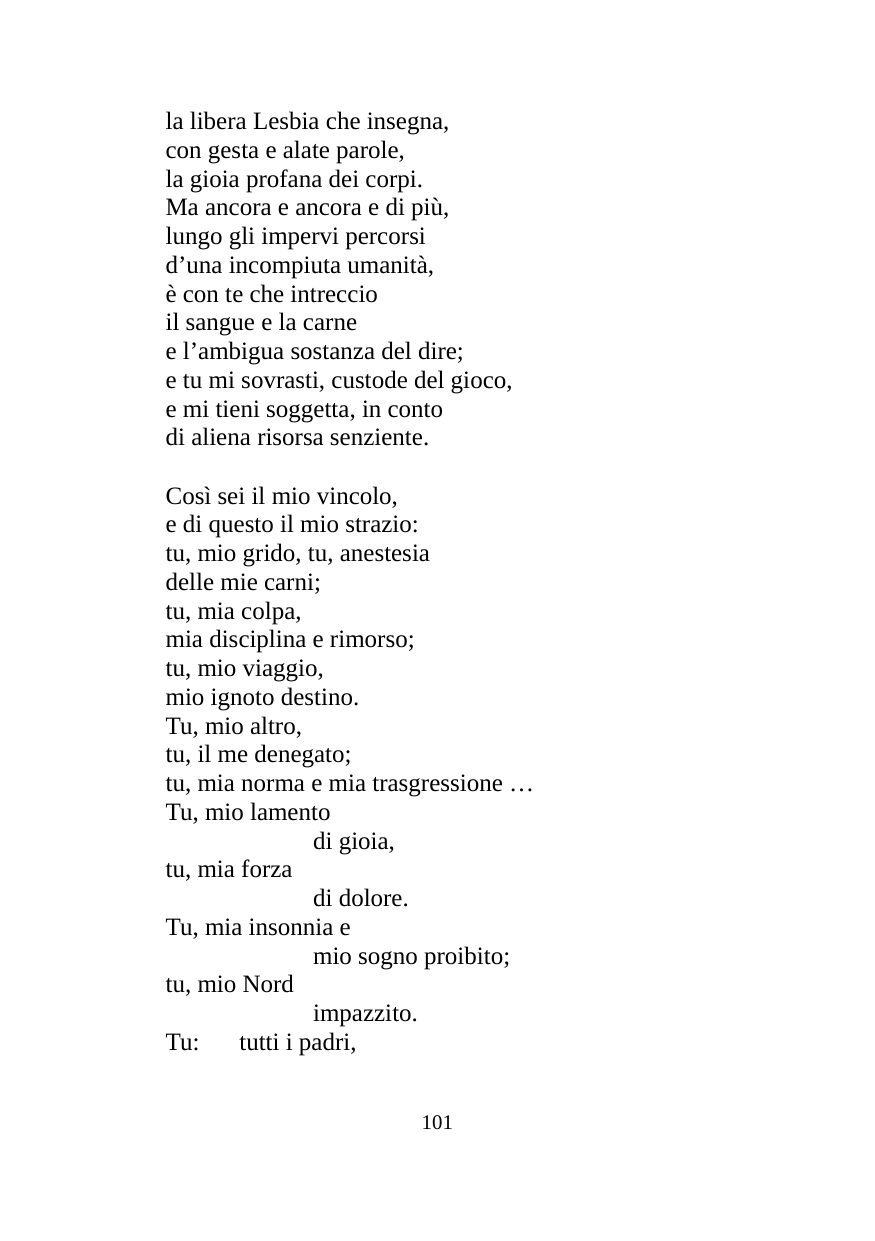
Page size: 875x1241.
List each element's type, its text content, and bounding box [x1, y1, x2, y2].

text Così sei il mio vincolo, e di questo il mio strazio: tu, mio grido, tu, anestesia delle mie carni; tu, mia colpa, mia disciplina e rimorso; tu, mio viaggio, mio ignoto destino. Tu, mio altro, tu, il me denegato; tu, mia norma e mia trasgressione … Tu, mio lamento [165, 481, 768, 826]
text tu, mia forza [165, 854, 768, 883]
text di gioia, [313, 826, 768, 854]
text mio sogno proibito; [313, 941, 768, 969]
text la libera Lesbia che insegna, con gesta e alate parole, la gioia profana dei corpi. Ma ancora e ancora e di più, lungo gli impervi percorsi d’una incompiuta umanità, è con te che intreccio il sangue e la carne e l’ambigua sostanza del dire; e tu mi sovrasti, custode del gioco, e mi tieni soggetta, in conto di aliena risorsa senziente. [165, 106, 768, 451]
text Tu: tutti i padri, [165, 1027, 768, 1056]
text impazzito. [313, 998, 768, 1027]
text tu, mio Nord [165, 969, 768, 998]
text Tu, mia insonnia e [165, 912, 768, 941]
text di dolore. [313, 883, 768, 912]
